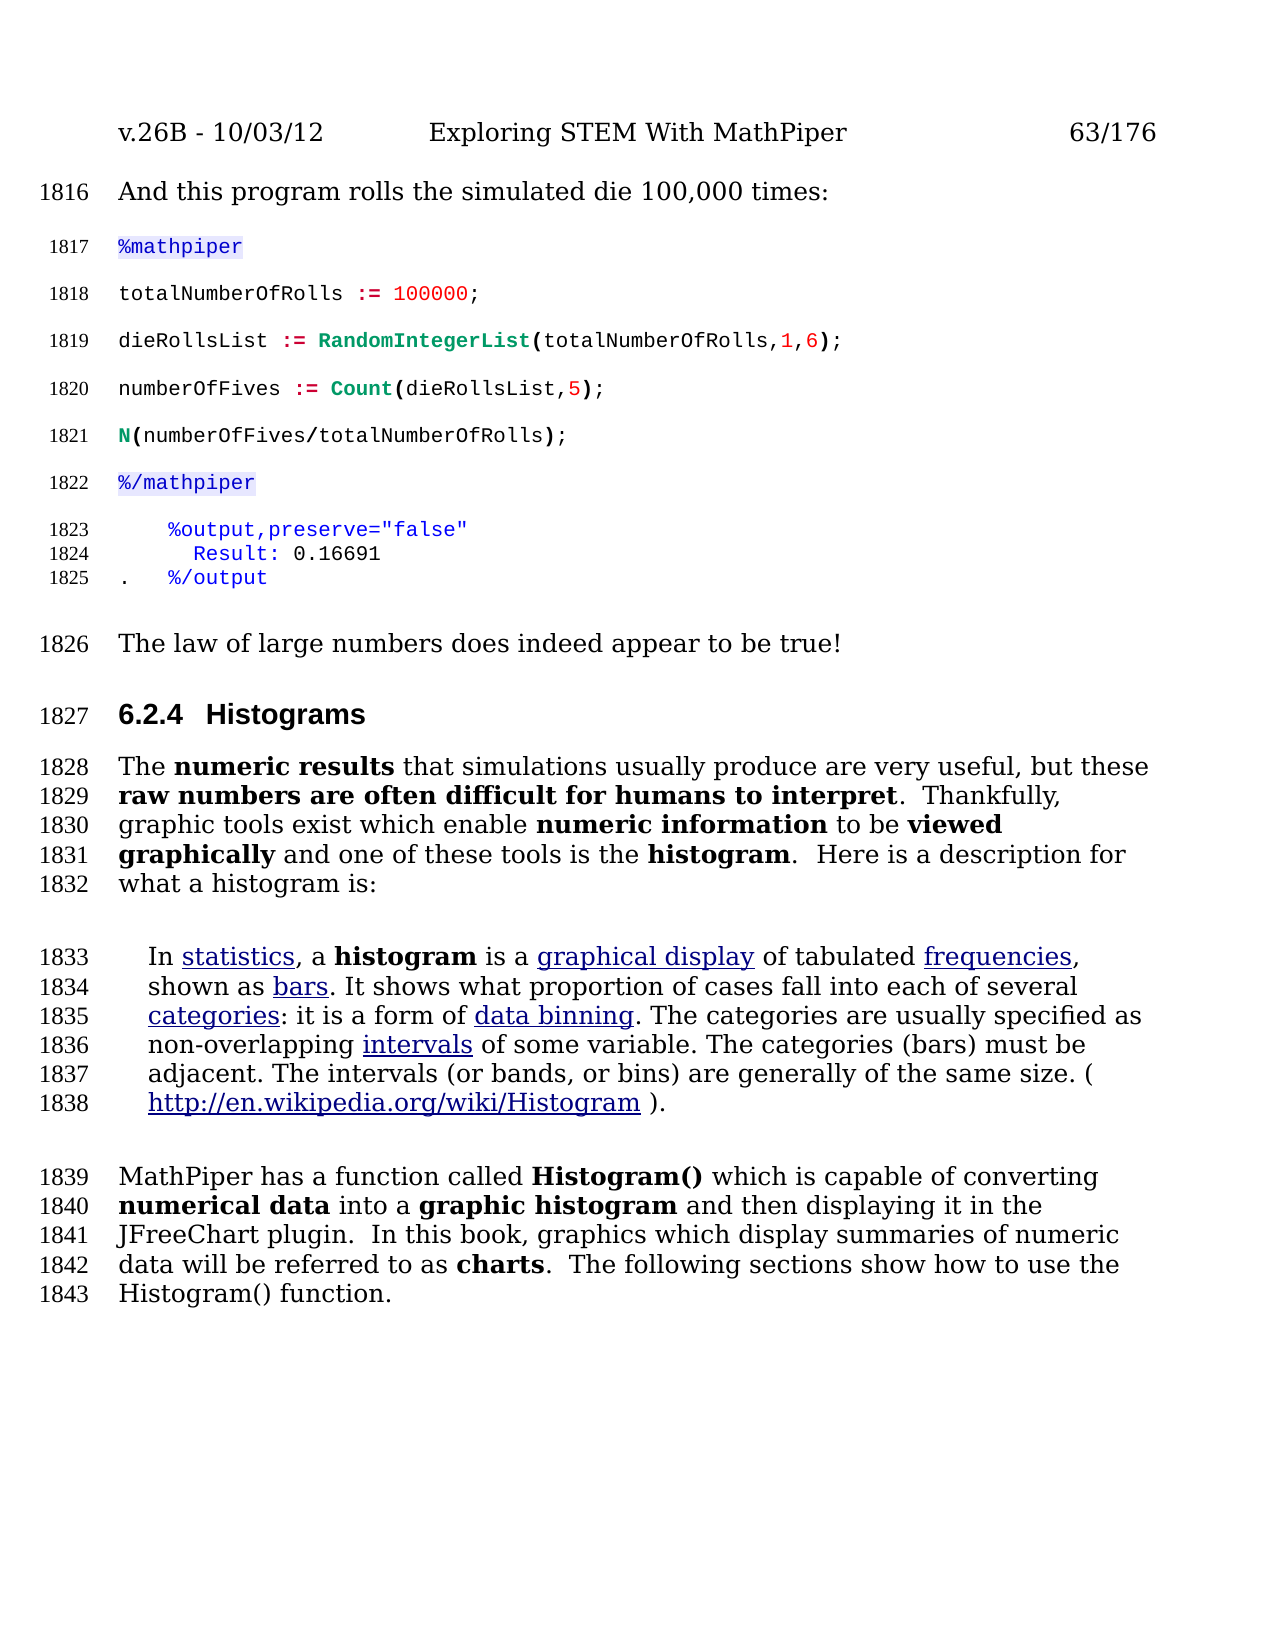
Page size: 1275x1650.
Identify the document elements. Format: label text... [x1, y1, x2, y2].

text dieRollsList := RandomIntegerList(totalNumberOfRolls,1,6); [118, 330, 1157, 354]
text numberOfFives := Count(dieRollsList,5); [118, 377, 1157, 401]
text MathPiper has a function called Histogram() which is capable of converting numerical data into a graphic histogram and then displaying it in the JFreeChart plugin. In this book, graphics which display summaries of numeric data will be referred to as charts. The following sections show how to use the Histogram() function. [118, 1162, 1157, 1308]
text . %/output [118, 567, 1157, 590]
subtitle Histograms [118, 697, 1157, 731]
text The law of large numbers does indeed appear to be true! [118, 629, 1157, 658]
text N(numberOfFives/totalNumberOfRolls); [118, 425, 1157, 448]
text In statistics, a histogram is a graphical display of tabulated frequencies, shown as bars. It shows what proportion of cases fall into each of several categories: it is a form of data binning. The categories are usually specified as non-overlapping intervals of some variable. The categories (bars) must be adjacent. The intervals (or bands, or bins) are generally of the same size. ( http://en.wikipedia.org/wiki/Histogram ). [148, 942, 1157, 1117]
text Result: 0.16691 [118, 543, 1157, 567]
text %output,preserve="false" [118, 519, 1157, 543]
text And this program rolls the simulated die 100,000 times: [118, 177, 1157, 206]
text The numeric results that simulations usually produce are very useful, but these raw numbers are often difficult for humans to interpret. Thankfully, graphic tools exist which enable numeric information to be viewed graphically and one of these tools is the histogram. Here is a description for what a histogram is: [118, 751, 1157, 898]
text %/mathpiper [118, 472, 1157, 496]
text %mathpiper [118, 236, 1157, 259]
text totalNumberOfRolls := 100000; [118, 283, 1157, 307]
